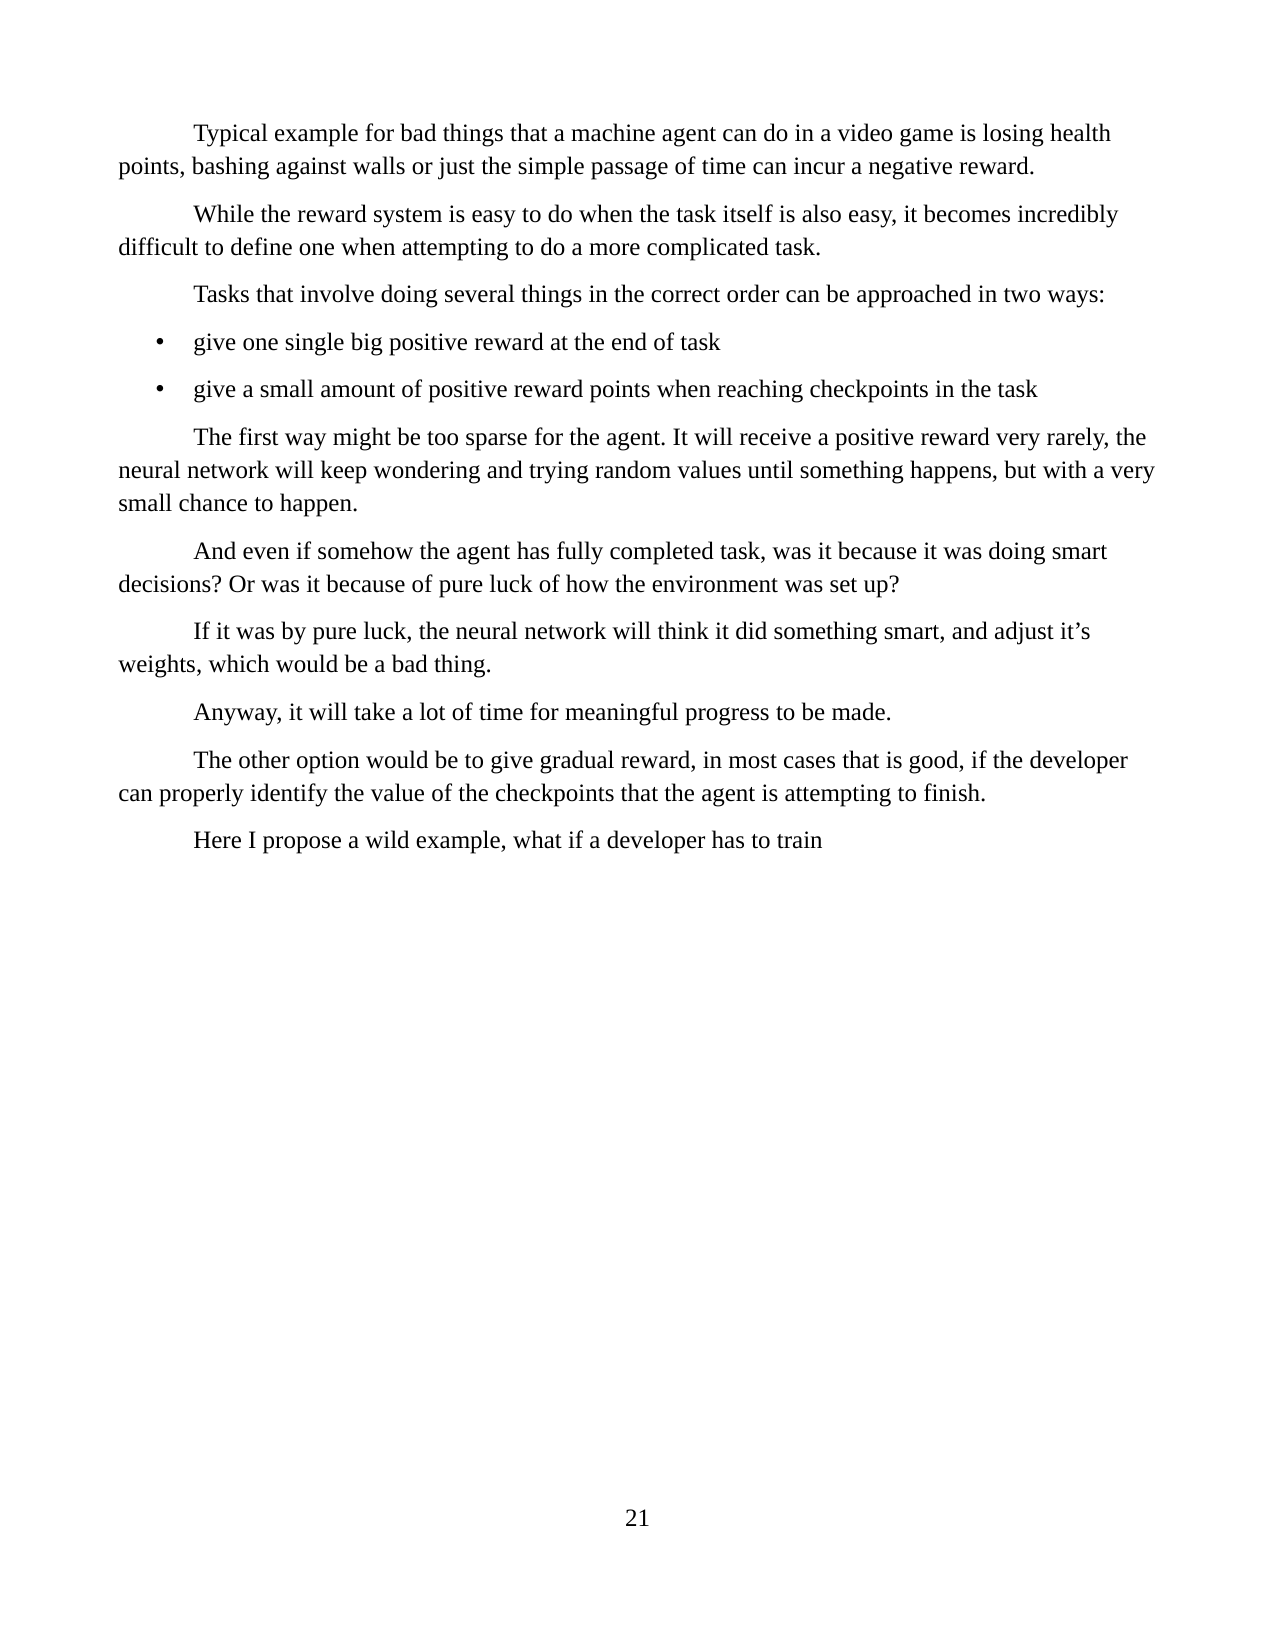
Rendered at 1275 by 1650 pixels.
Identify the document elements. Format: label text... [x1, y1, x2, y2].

list give a small amount of positive reward points when reaching checkpoints in the task [156, 374, 1157, 403]
text The other option would be to give gradual reward, in most cases that is good, if the developer can properly identify the value of the checkpoints that the agent is attempting to finish. [118, 745, 1157, 806]
text While the reward system is easy to do when the task itself is also easy, it becomes incredibly difficult to define one when attempting to do a more complicated task. [118, 199, 1157, 261]
list give one single big positive reward at the end of task [156, 327, 1157, 356]
text If it was by pure luck, the neural network will think it did something smart, and adjust it’s weights, which would be a bad thing. [118, 616, 1157, 678]
text Tasks that involve doing several things in the correct order can be approached in two ways: [118, 279, 1157, 308]
text Here I propose a wild example, what if a developer has to train [118, 825, 1157, 854]
text The first way might be too sparse for the agent. It will receive a positive reward very rarely, the neural network will keep wondering and trying random values until something happens, but with a very small chance to happen. [118, 422, 1157, 517]
text Anyway, it will take a lot of time for meaningful progress to be made. [118, 697, 1157, 726]
text Typical example for bad things that a machine agent can do in a video game is losing health points, bashing against walls or just the simple passage of time can incur a negative reward. [118, 118, 1157, 180]
text And even if somehow the agent has fully completed task, was it because it was doing smart decisions? Or was it because of pure luck of how the environment was set up? [118, 536, 1157, 598]
